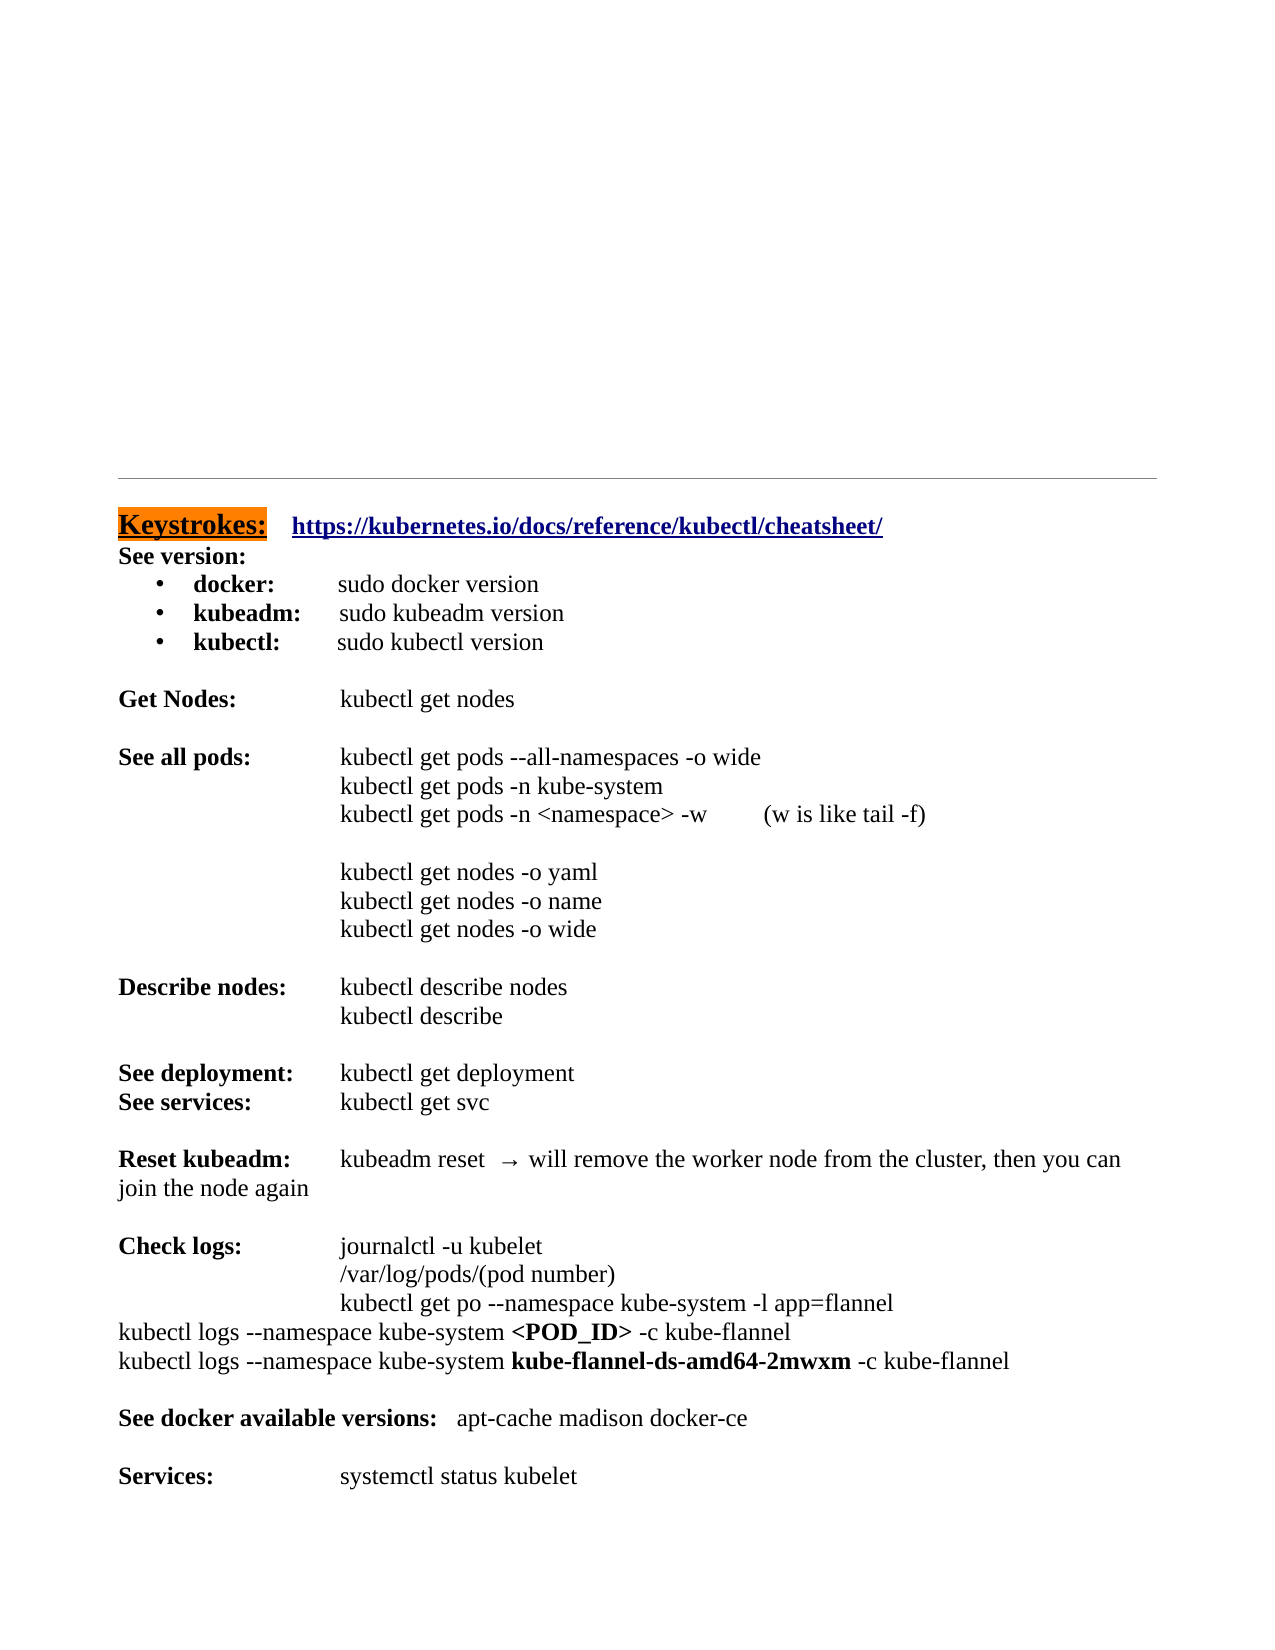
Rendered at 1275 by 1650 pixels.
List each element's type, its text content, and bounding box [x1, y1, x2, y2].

text kubectl get po --namespace kube-system -l app=flannel [118, 1288, 1157, 1317]
text See deployment: kubectl get deployment [118, 1058, 1157, 1087]
text kubectl describe [118, 1001, 1157, 1029]
text See version: [118, 541, 1157, 569]
list docker: sudo docker version [156, 569, 1157, 598]
text kubectl logs --namespace kube-system <POD_ID> -c kube-flannel [118, 1317, 1157, 1346]
text /var/log/pods/(pod number) [118, 1259, 1157, 1288]
text kubectl get nodes -o wide [118, 914, 1157, 943]
text See services: kubectl get svc [118, 1087, 1157, 1116]
text kubectl get nodes -o name [118, 886, 1157, 914]
list kubectl: sudo kubectl version [156, 627, 1157, 656]
text Check logs: journalctl -u kubelet [118, 1231, 1157, 1259]
text See docker available versions: apt-cache madison docker-ce [118, 1403, 1157, 1432]
list kubeadm: sudo kubeadm version [156, 598, 1157, 627]
text kubectl get pods -n kube-system [118, 771, 1157, 799]
text kubectl logs --namespace kube-system kube-flannel-ds-amd64-2mwxm -c kube-flannel [118, 1346, 1157, 1374]
text Services: systemctl status kubelet [118, 1461, 1157, 1489]
text See all pods: kubectl get pods --all-namespaces -o wide [118, 742, 1157, 771]
text Describe nodes: kubectl describe nodes [118, 972, 1157, 1001]
text kubectl get pods -n <namespace> -w (w is like tail -f) [118, 799, 1157, 828]
text Keystrokes: https://kubernetes.io/docs/reference/kubectl/cheatsheet/ [118, 507, 1157, 541]
text Get Nodes: kubectl get nodes [118, 684, 1157, 713]
text Reset kubeadm: kubeadm reset → will remove the worker node from the cluster, then you can join the node again [118, 1144, 1157, 1202]
text kubectl get nodes -o yaml [118, 857, 1157, 886]
